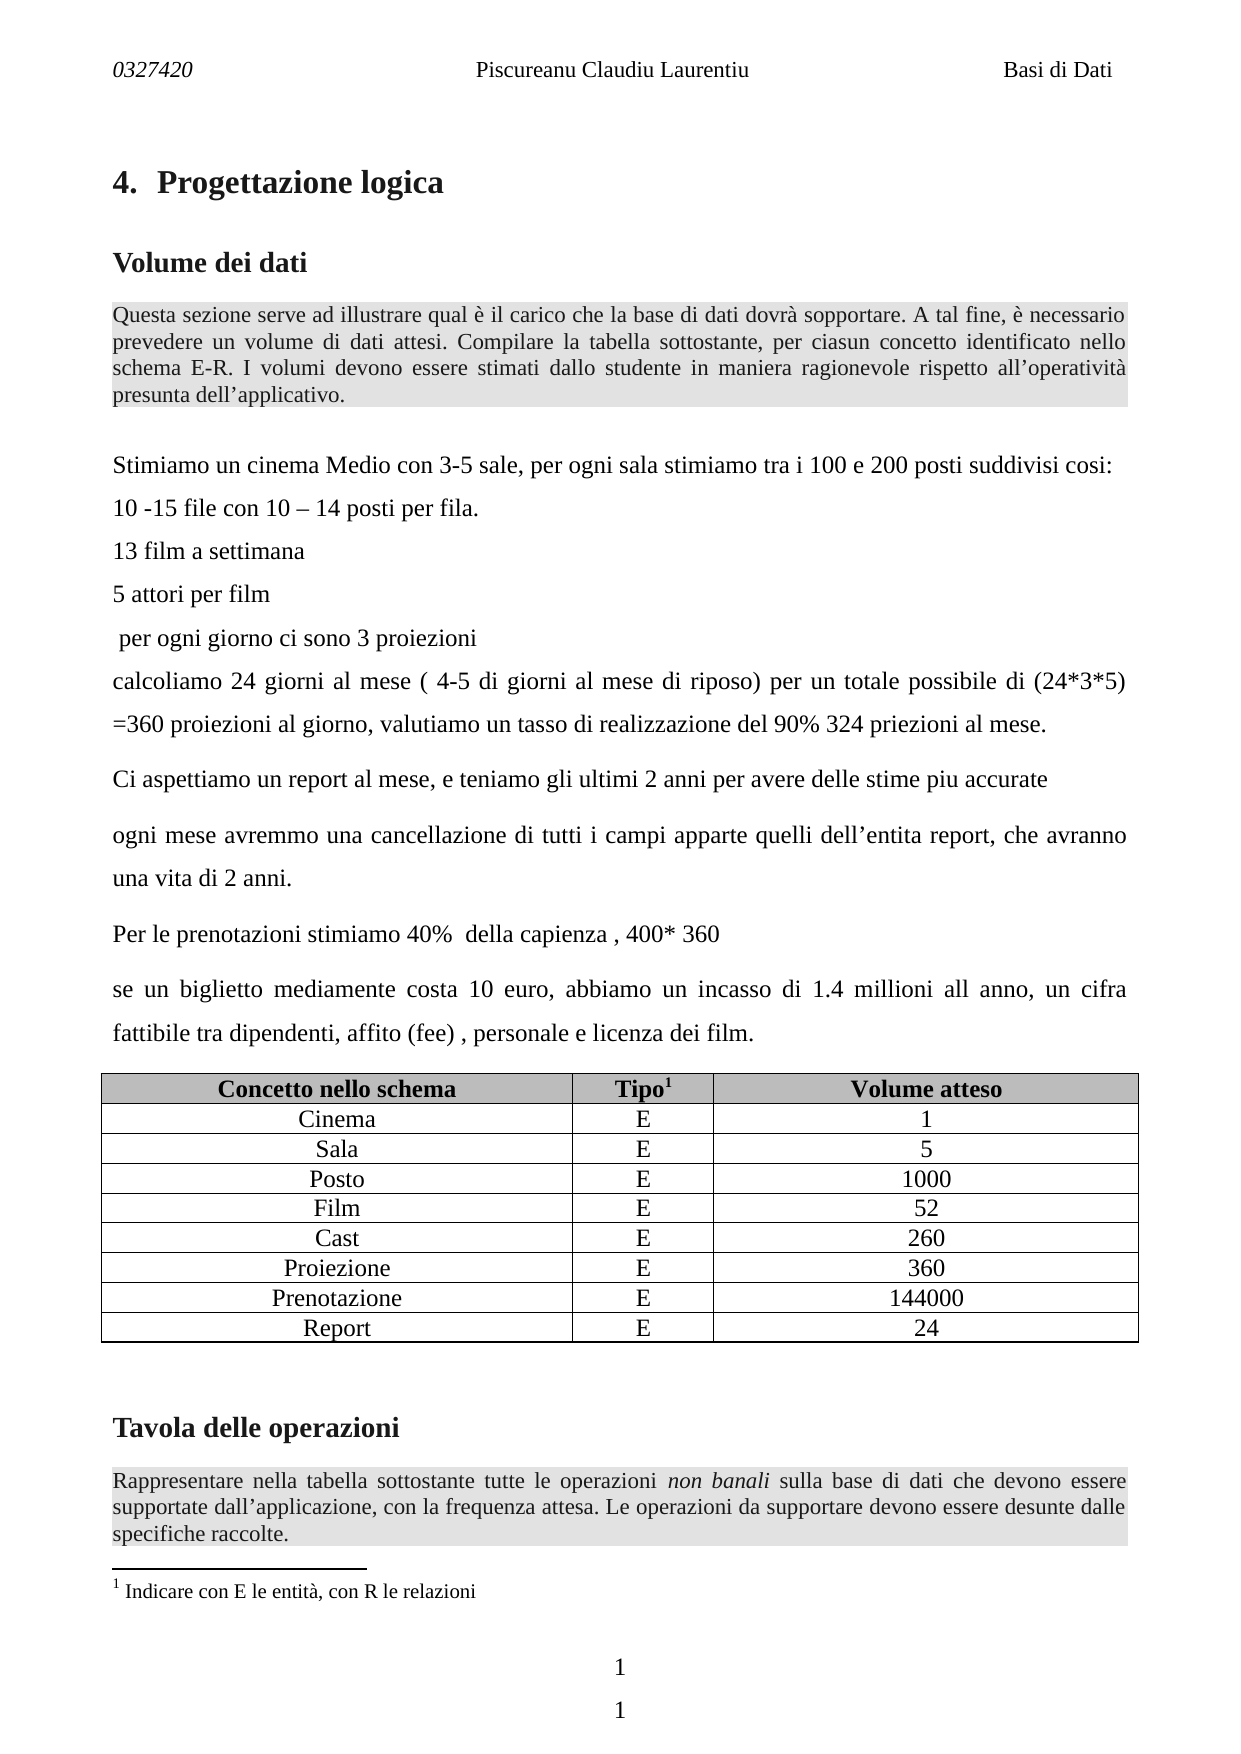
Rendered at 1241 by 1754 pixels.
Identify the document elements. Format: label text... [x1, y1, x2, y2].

table_cell E [573, 1134, 713, 1163]
table_cell E [573, 1194, 713, 1222]
table_cell E [573, 1164, 713, 1192]
text Stimiamo un cinema Medio con 3-5 sale, per ogni sala stimiamo tra i 100 e 200 posti suddivisi cosi: [112, 450, 1128, 479]
text ogni mese avremmo una cancellazione di tutti i campi apparte quelli dell’entita report, che avranno una vita di 2 anni. [112, 820, 1128, 892]
text Rappresentare nella tabella sottostante tutte le operazioni non banali sulla base di dati che devono essere supportate dall’applicazione, con la frequenza attesa. Le operazioni da supportare devono essere desunte dalle specifiche raccolte. [112, 1467, 1128, 1546]
table_header Tipo [573, 1074, 713, 1103]
table_cell 144000 [714, 1283, 1138, 1312]
text 13 film a settimana [112, 536, 1128, 565]
table_cell 1000 [714, 1164, 1138, 1192]
text Questa sezione serve ad illustrare qual è il carico che la base di dati dovrà sopportare. A tal fine, è necessario prevedere un volume di dati attesi. Compilare la tabella sottostante, per ciasun concetto identificato nello schema E-R. I volumi devono essere stimati dallo studente in maniera ragionevole rispetto all’operatività presunta dell’applicativo. [112, 302, 1128, 407]
table_cell 1 [714, 1104, 1138, 1133]
table_cell E [573, 1313, 713, 1341]
subtitle Progettazione logica [112, 162, 1128, 201]
text Ci aspettiamo un report al mese, e teniamo gli ultimi 2 anni per avere delle stime piu accurate [112, 764, 1128, 793]
table_cell E [573, 1283, 713, 1312]
table_header Volume atteso [714, 1074, 1138, 1103]
table_cell Prenotazione [102, 1283, 572, 1312]
table_cell Report [102, 1313, 572, 1341]
table_cell 5 [714, 1134, 1138, 1163]
table_cell Proiezione [102, 1253, 572, 1282]
text 10 -15 file con 10 – 14 posti per fila. [112, 493, 1128, 522]
table_cell 24 [714, 1313, 1138, 1341]
text Per le prenotazioni stimiamo 40% della capienza , 400* 360 [112, 919, 1128, 948]
table_cell 360 [714, 1253, 1138, 1282]
table_cell E [573, 1223, 713, 1252]
table_cell Cinema [102, 1104, 572, 1133]
table_cell Sala [102, 1134, 572, 1163]
text calcoliamo 24 giorni al mese ( 4-5 di giorni al mese di riposo) per un totale possibile di (24*3*5) =360 proiezioni al giorno, valutiamo un tasso di realizzazione del 90% 324 priezioni al mese. [112, 666, 1128, 738]
table_cell 52 [714, 1194, 1138, 1222]
table_cell 260 [714, 1223, 1138, 1252]
table_header Concetto nello schema [102, 1074, 572, 1103]
text per ogni giorno ci sono 3 proiezioni [112, 623, 1128, 651]
table_cell E [573, 1104, 713, 1133]
text se un biglietto mediamente costa 10 euro, abbiamo un incasso di 1.4 millioni all anno, un cifra fattibile tra dipendenti, affito (fee) , personale e licenza dei film. [112, 974, 1128, 1046]
table_cell Cast [102, 1223, 572, 1252]
table_cell E [573, 1253, 713, 1282]
table_cell Film [102, 1194, 572, 1222]
subtitle Volume dei dati [112, 245, 1128, 278]
table_cell Posto [102, 1164, 572, 1192]
subtitle Tavola delle operazioni [112, 1411, 1128, 1444]
text 5 attori per film [112, 579, 1128, 608]
